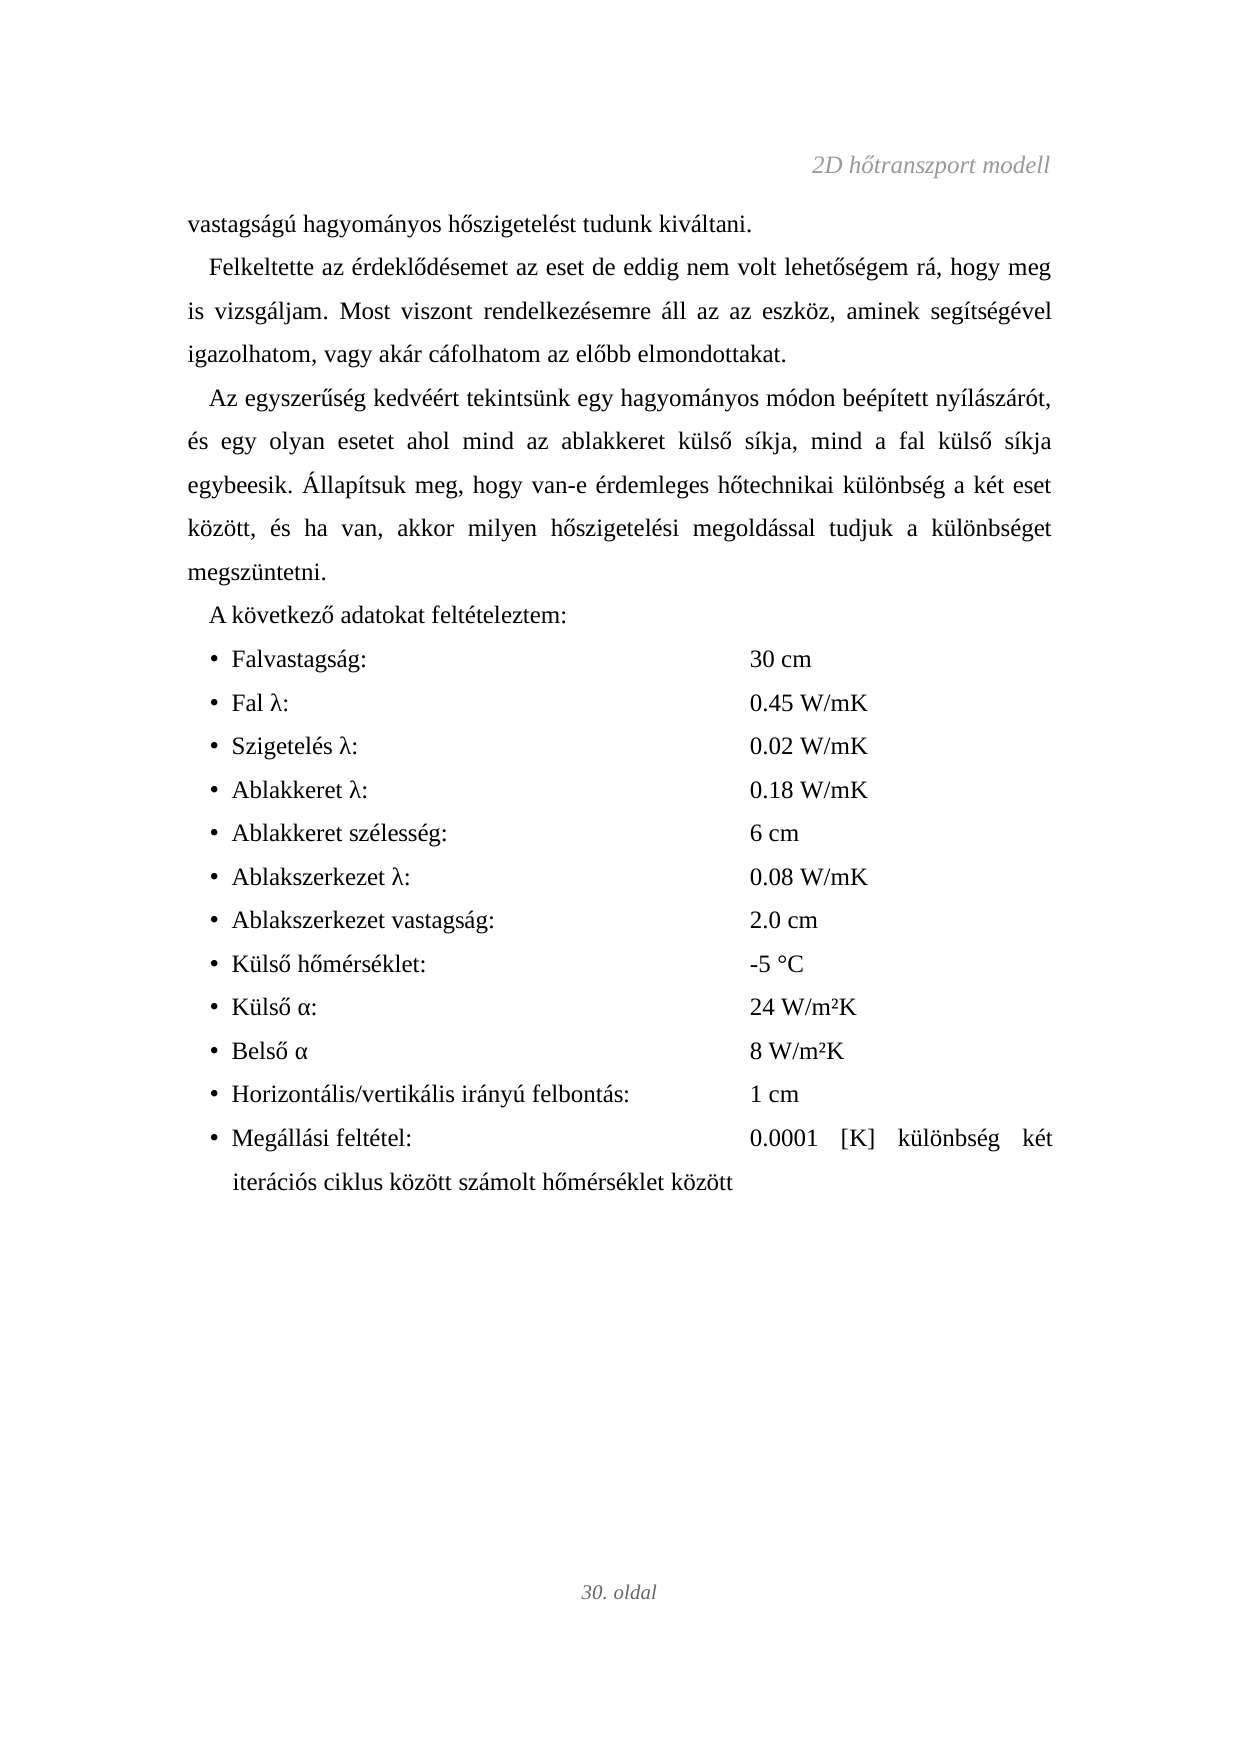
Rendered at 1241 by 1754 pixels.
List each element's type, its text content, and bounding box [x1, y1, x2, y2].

text Felkeltette az érdeklődésemet az eset de eddig nem volt lehetőségem rá, hogy meg is vizsgáljam. Most viszont rendelkezésemre áll az az eszköz, aminek segítségével igazolhatom, vagy akár cáfolhatom az előbb elmondottakat. [187, 252, 1053, 368]
text A következő adatokat feltételeztem: [187, 600, 1053, 629]
list Ablakkeret λ: 0.18 W/mK [210, 774, 1053, 804]
list Horizontális/vertikális irányú felbontás: 1 cm [210, 1079, 1053, 1108]
text Az egyszerűség kedvéért tekintsünk egy hagyományos módon beépített nyílászárót, és egy olyan esetet ahol mind az ablakkeret külső síkja, mind a fal külső síkja egybeesik. Állapítsuk meg, hogy van-e érdemleges hőtechnikai különbség a két eset között, és ha van, akkor milyen hőszigetelési megoldással tudjuk a különbséget megszüntetni. [187, 383, 1053, 586]
list Falvastagság: 30 cm [210, 644, 1053, 673]
list Külső α: 24 W/m²K [210, 992, 1053, 1021]
list Ablakszerkezet vastagság: 2.0 cm [210, 905, 1053, 934]
list Belső α 8 W/m²K [210, 1036, 1053, 1065]
list Ablakkeret szélesség: 6 cm [210, 818, 1053, 847]
list Külső hőmérséklet: -5 °C [210, 949, 1053, 978]
list Szigetelés λ: 0.02 W/mK [210, 731, 1053, 760]
list Megállási feltétel: 0.0001 [K] különbség két iterációs ciklus között számolt hőmérséklet között [210, 1123, 1053, 1196]
list Fal λ: 0.45 W/mK [210, 687, 1053, 717]
text vastagságú hagyományos hőszigetelést tudunk kiváltani. [187, 208, 1053, 238]
list Ablakszerkezet λ: 0.08 W/mK [210, 862, 1053, 891]
